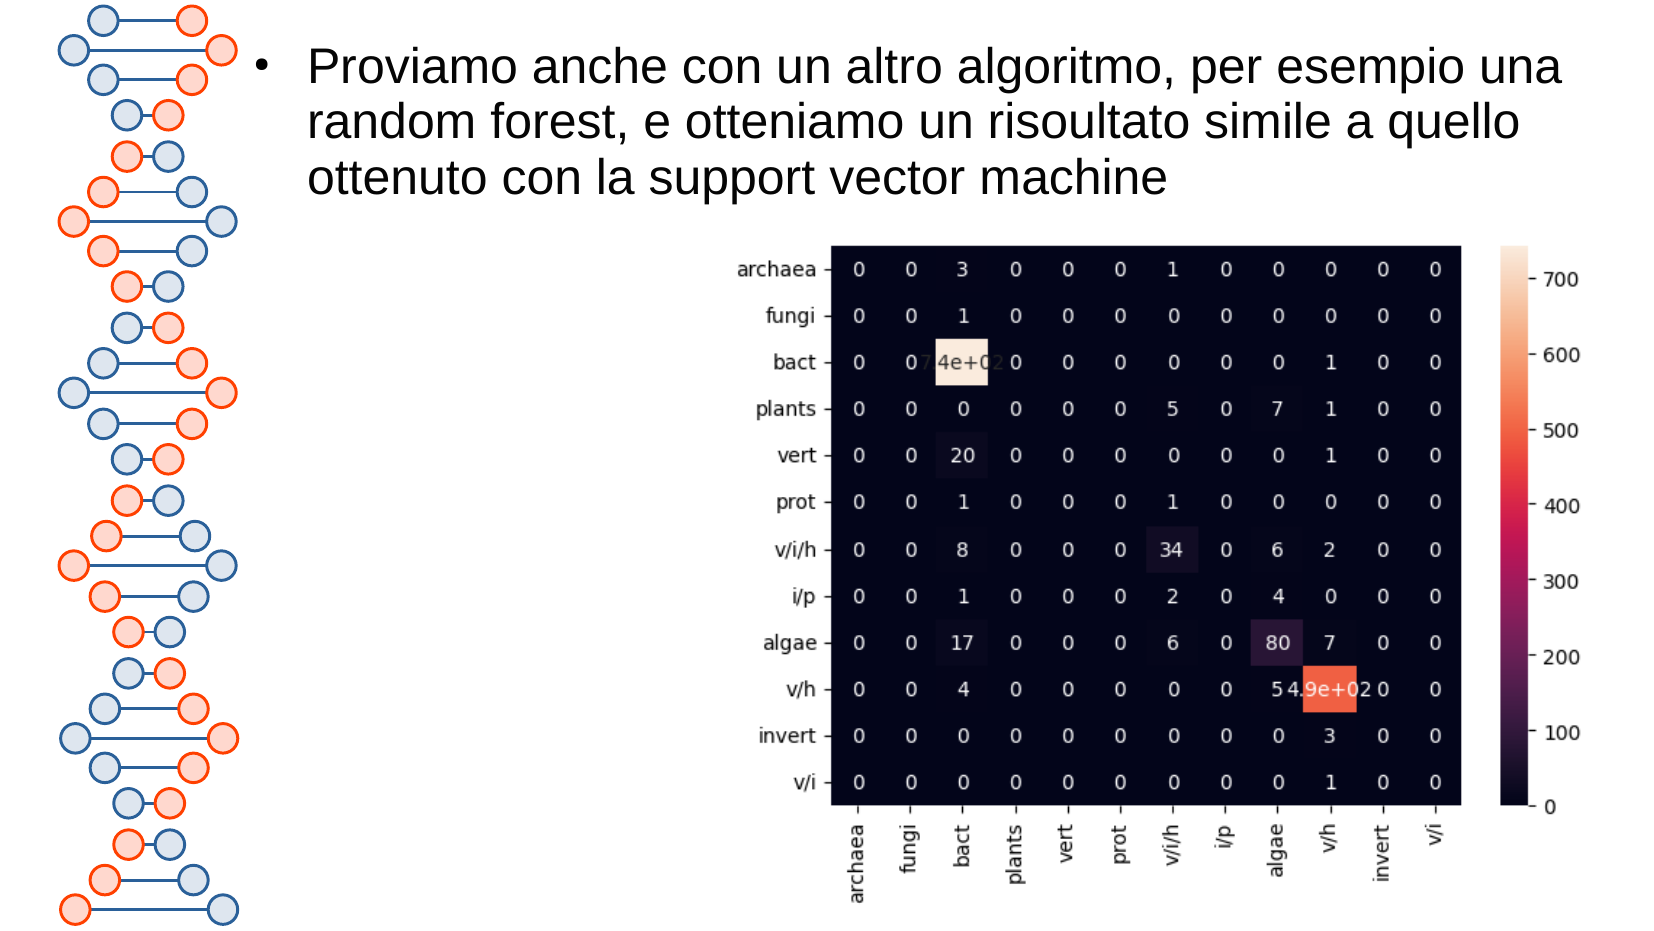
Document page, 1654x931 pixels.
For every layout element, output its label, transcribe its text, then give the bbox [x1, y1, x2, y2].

picture [721, 233, 1595, 916]
list Proviamo anche con un altro algoritmo, per esempio una random forest, e otteniamo un risoultato simile a quello ottenuto con la support vector machine [236, 38, 1565, 296]
